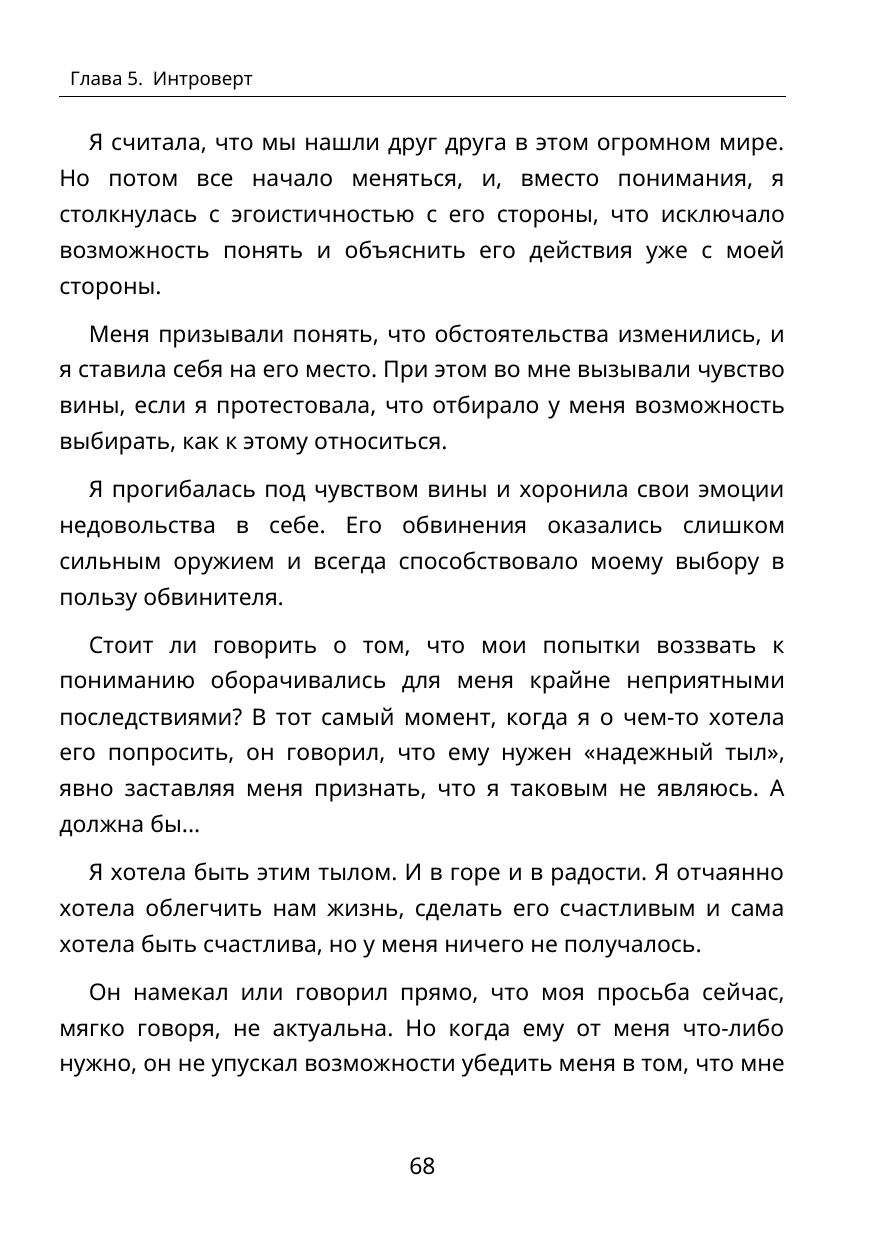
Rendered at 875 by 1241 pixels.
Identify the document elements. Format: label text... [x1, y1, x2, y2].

text Стоит ли говорить о том, что мои попытки воззвать к пониманию оборачивались для меня крайне неприятными последствиями? В тот самый момент, когда я о чем-то хотела его попросить, он говорил, что ему нужен «надежный тыл», явно заставляя меня признать, что я таковым не являюсь. А должна бы... [59, 628, 786, 839]
text Я хотела быть этим тылом. И в горе и в радости. Я отчаянно хотела облегчить нам жизнь, сделать его счастливым и сама хотела быть счастлива, но у меня ничего не получалось. [59, 856, 786, 959]
text Меня призывали понять, что обстоятельства изменились, и я ставила себя на его место. При этом во мне вызывали чувство вины, если я протестовала, что отбирало у меня возможность выбирать, как к этому относиться. [59, 317, 786, 457]
text Я считала, что мы нашли друг друга в этом огромном мире. Но потом все начало меняться, и, вместо понимания, я столкнулась с эгоистичностью с его стороны, что исключало возможность понять и объяснить его действия уже с моей стороны. [59, 126, 786, 301]
text Он намекал или говорил прямо, что моя просьба сейчас, мягко говоря, не актуальна. Но когда ему от меня что-либо нужно, он не упускал возможности убедить меня в том, что мне [59, 976, 786, 1079]
text Я прогибалась под чувством вины и хоронила свои эмоции недовольства в себе. Его обвинения оказались слишком сильным оружием и всегда способствовало моему выбору в пользу обвинителя. [59, 473, 786, 612]
